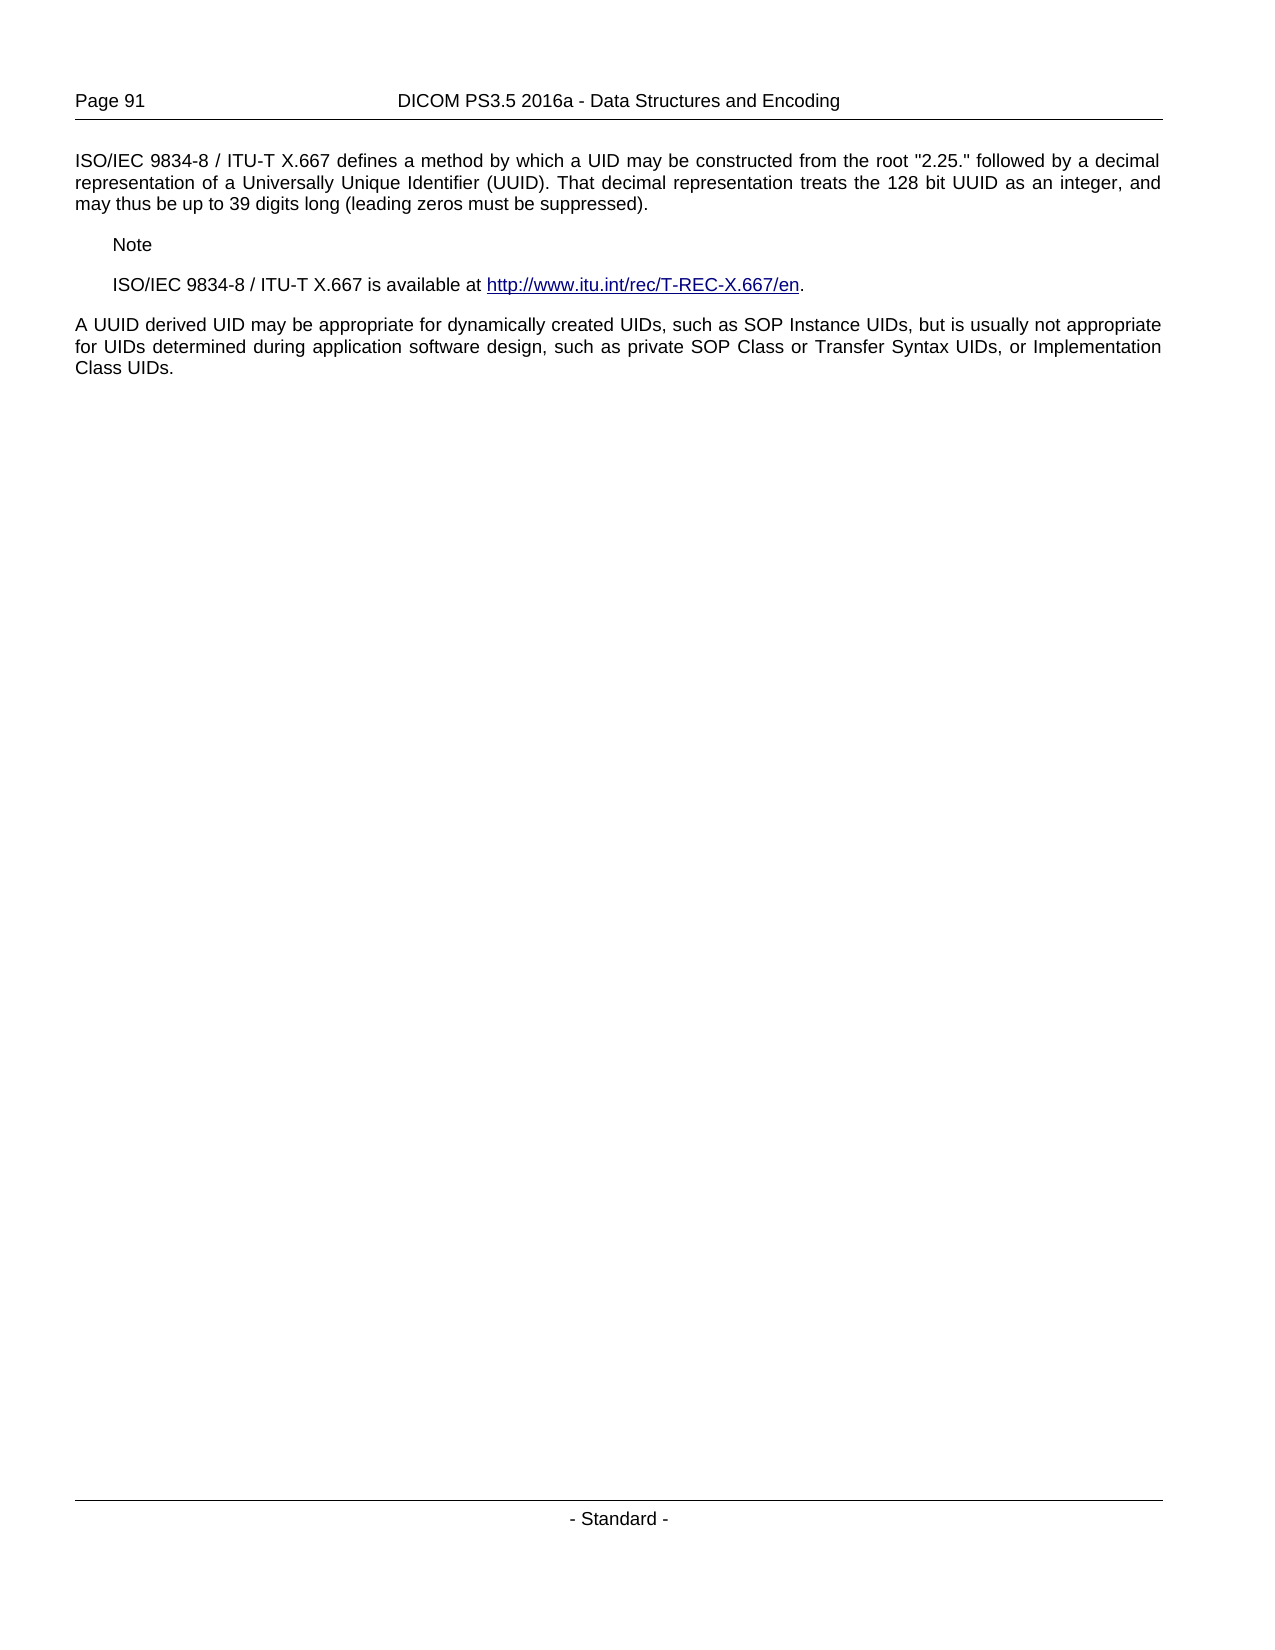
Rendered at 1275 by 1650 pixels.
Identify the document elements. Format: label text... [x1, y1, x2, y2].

text Note [112, 233, 1125, 255]
text ISO/IEC 9834-8 / ITU-T X.667 is available at http://​www.itu.int/​rec/​T-REC-X.667/​en. [112, 274, 1125, 295]
text A UUID derived UID may be appropriate for dynamically created UIDs, such as SOP Instance UIDs, but is usually not appropriate for UIDs determined during application software design, such as private SOP Class or Transfer Syntax UIDs, or Implementation Class UIDs. [75, 314, 1162, 379]
text ISO/IEC 9834-8 / ITU-T X.667 defines a method by which a UID may be constructed from the root "2.25." followed by a decimal representation of a Universally Unique Identifier (UUID). That decimal representation treats the 128 bit UUID as an integer, and may thus be up to 39 digits long (leading zeros must be suppressed). [75, 150, 1162, 215]
